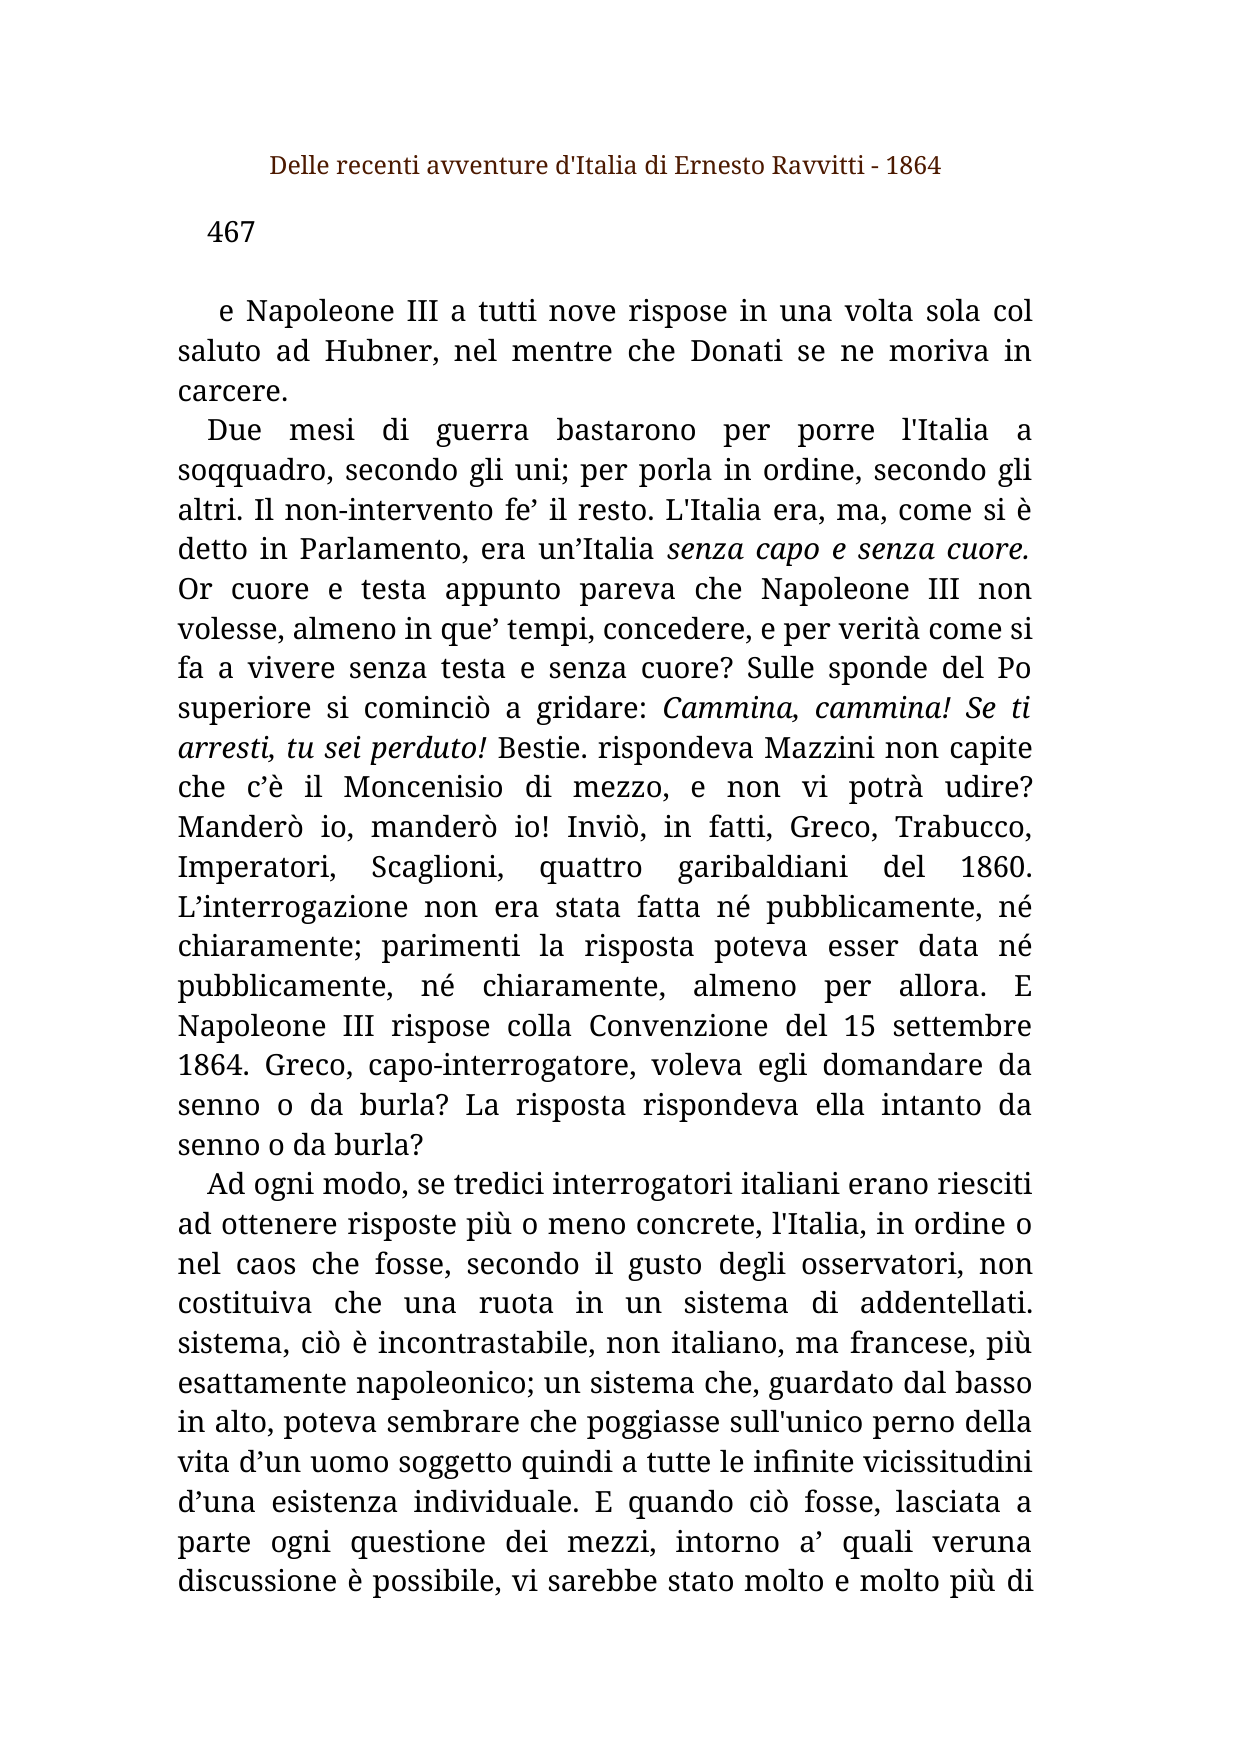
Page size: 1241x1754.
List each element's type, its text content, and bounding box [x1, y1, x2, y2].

text 467 [177, 211, 1033, 251]
text e Napoleone III a tutti nove rispose in una volta sola col saluto ad Hubner, nel mentre che Donati se ne moriva in carcere. [177, 291, 1033, 409]
text Ad ogni modo, se tredici interrogatori italiani erano riesciti ad ottenere risposte più o meno concrete, l'Italia, in ordine o nel caos che fosse, secondo il gusto degli osservatori, non costituiva che una ruota in un sistema di addentellati. sistema, ciò è incontrastabile, non italiano, ma francese, più esattamente napoleonico; un sistema che, guardato dal basso in alto, poteva sembrare che poggiasse sull'unico perno della vita d’un uomo soggetto quindi a tutte le infinite vicissitudini d’una esistenza individuale. E quando ciò fosse, lasciata a parte ogni questione dei mezzi, intorno a’ quali veruna discussione è possibile, vi sarebbe stato molto e molto più di [177, 1164, 1033, 1600]
text Due mesi di guerra bastarono per porre l'Italia a soqquadro, secondo gli uni; per porla in ordine, secondo gli altri. Il non-intervento fe’ il resto. L'Italia era, ma, come si è detto in Parlamento, era un’Italia senza capo e senza cuore. Or cuore e testa appunto pareva che Napoleone III non volesse, almeno in que’ tempi, concedere, e per verità come si fa a vivere senza testa e senza cuore? Sulle sponde del Po superiore si cominciò a gridare: Cammina, cammina! Se ti arresti, tu sei perduto! Bestie. rispondeva Mazzini non capite che c’è il Moncenisio di mezzo, e non vi potrà udire? Manderò io, manderò io! Inviò, in fatti, Greco, Trabucco, Imperatori, Scaglioni, quattro garibaldiani del 1860. L’interrogazione non era stata fatta né pubblicamente, né chiaramente; parimenti la risposta poteva esser data né pubblicamente, né chiaramente, almeno per allora. E Napoleone III rispose colla Convenzione del 15 settembre 1864. Greco, capo-interrogatore, voleva egli domandare da senno o da burla? La risposta rispondeva ella intanto da senno o da burla? [177, 409, 1033, 1164]
